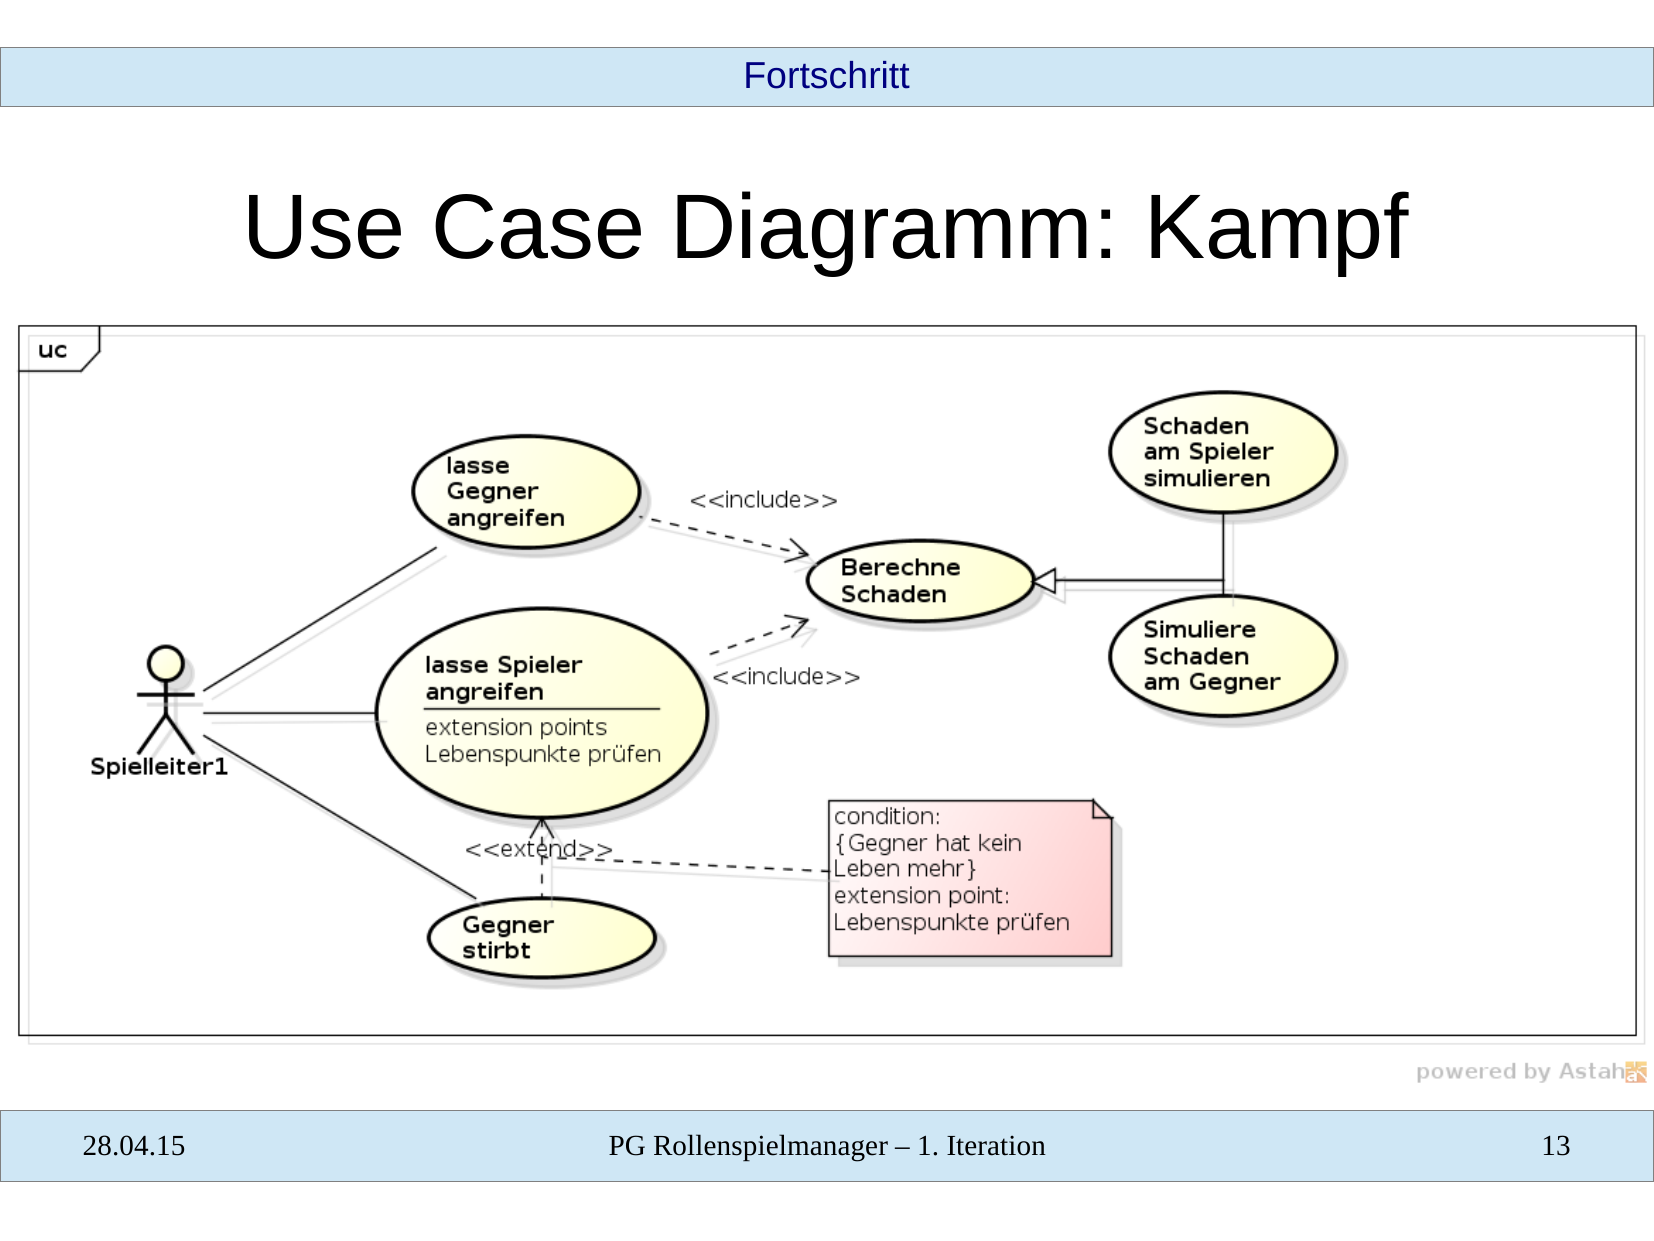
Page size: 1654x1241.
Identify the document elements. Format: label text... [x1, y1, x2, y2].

picture [0, 307, 1654, 1090]
title Use Case Diagramm: Kampf [82, 123, 1571, 307]
text_box Fortschritt [0, 47, 1654, 105]
